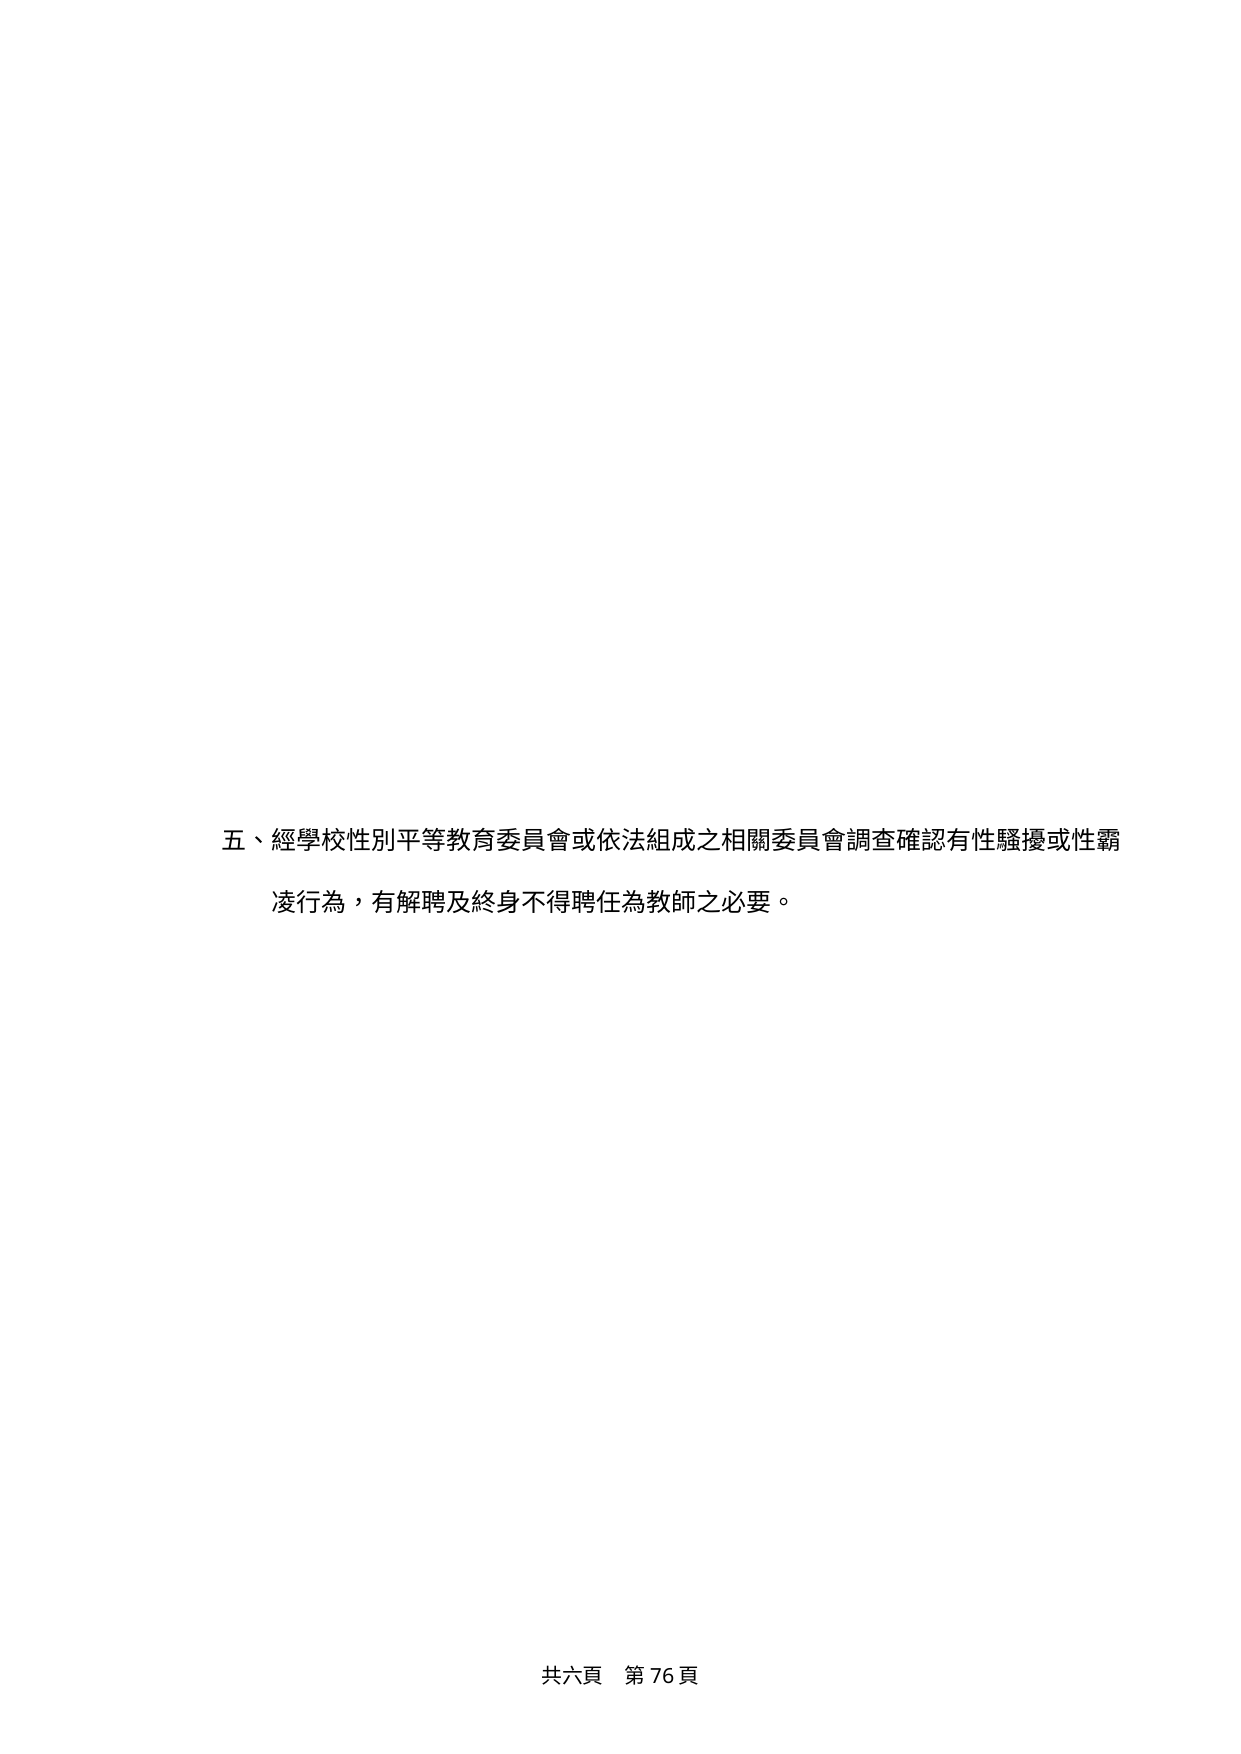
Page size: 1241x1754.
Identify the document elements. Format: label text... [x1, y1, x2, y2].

text 五、經學校性別平等教育委員會或依法組成之相關委員會調查確認有性騷擾或性霸凌行為，有解聘及終身不得聘任為教師之必要。 [222, 797, 1122, 922]
